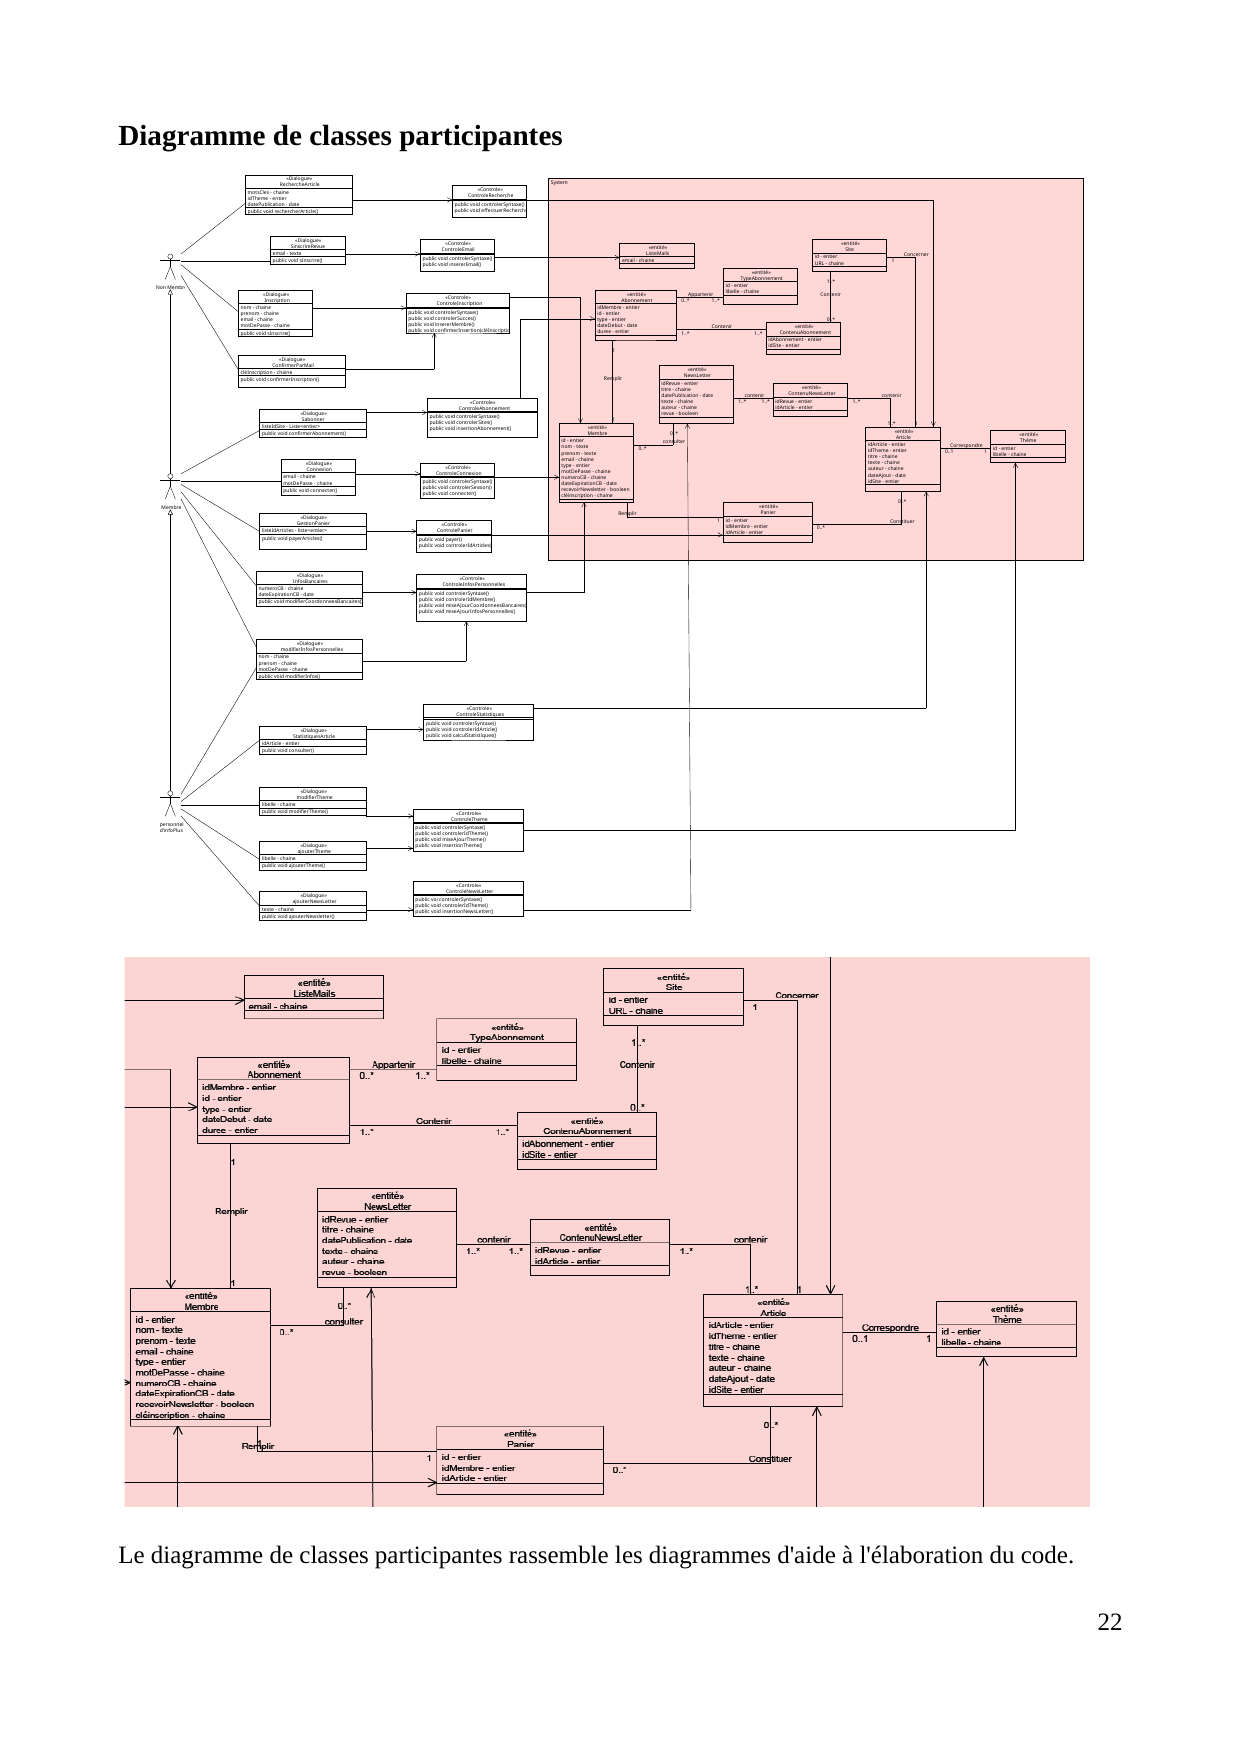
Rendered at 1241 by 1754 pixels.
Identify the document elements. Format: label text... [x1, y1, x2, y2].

text Diagramme de classes participantes [118, 118, 1122, 152]
text Le diagramme de classes participantes rassemble les diagrammes d'aide à l'élaboration du code. [118, 1540, 1122, 1569]
